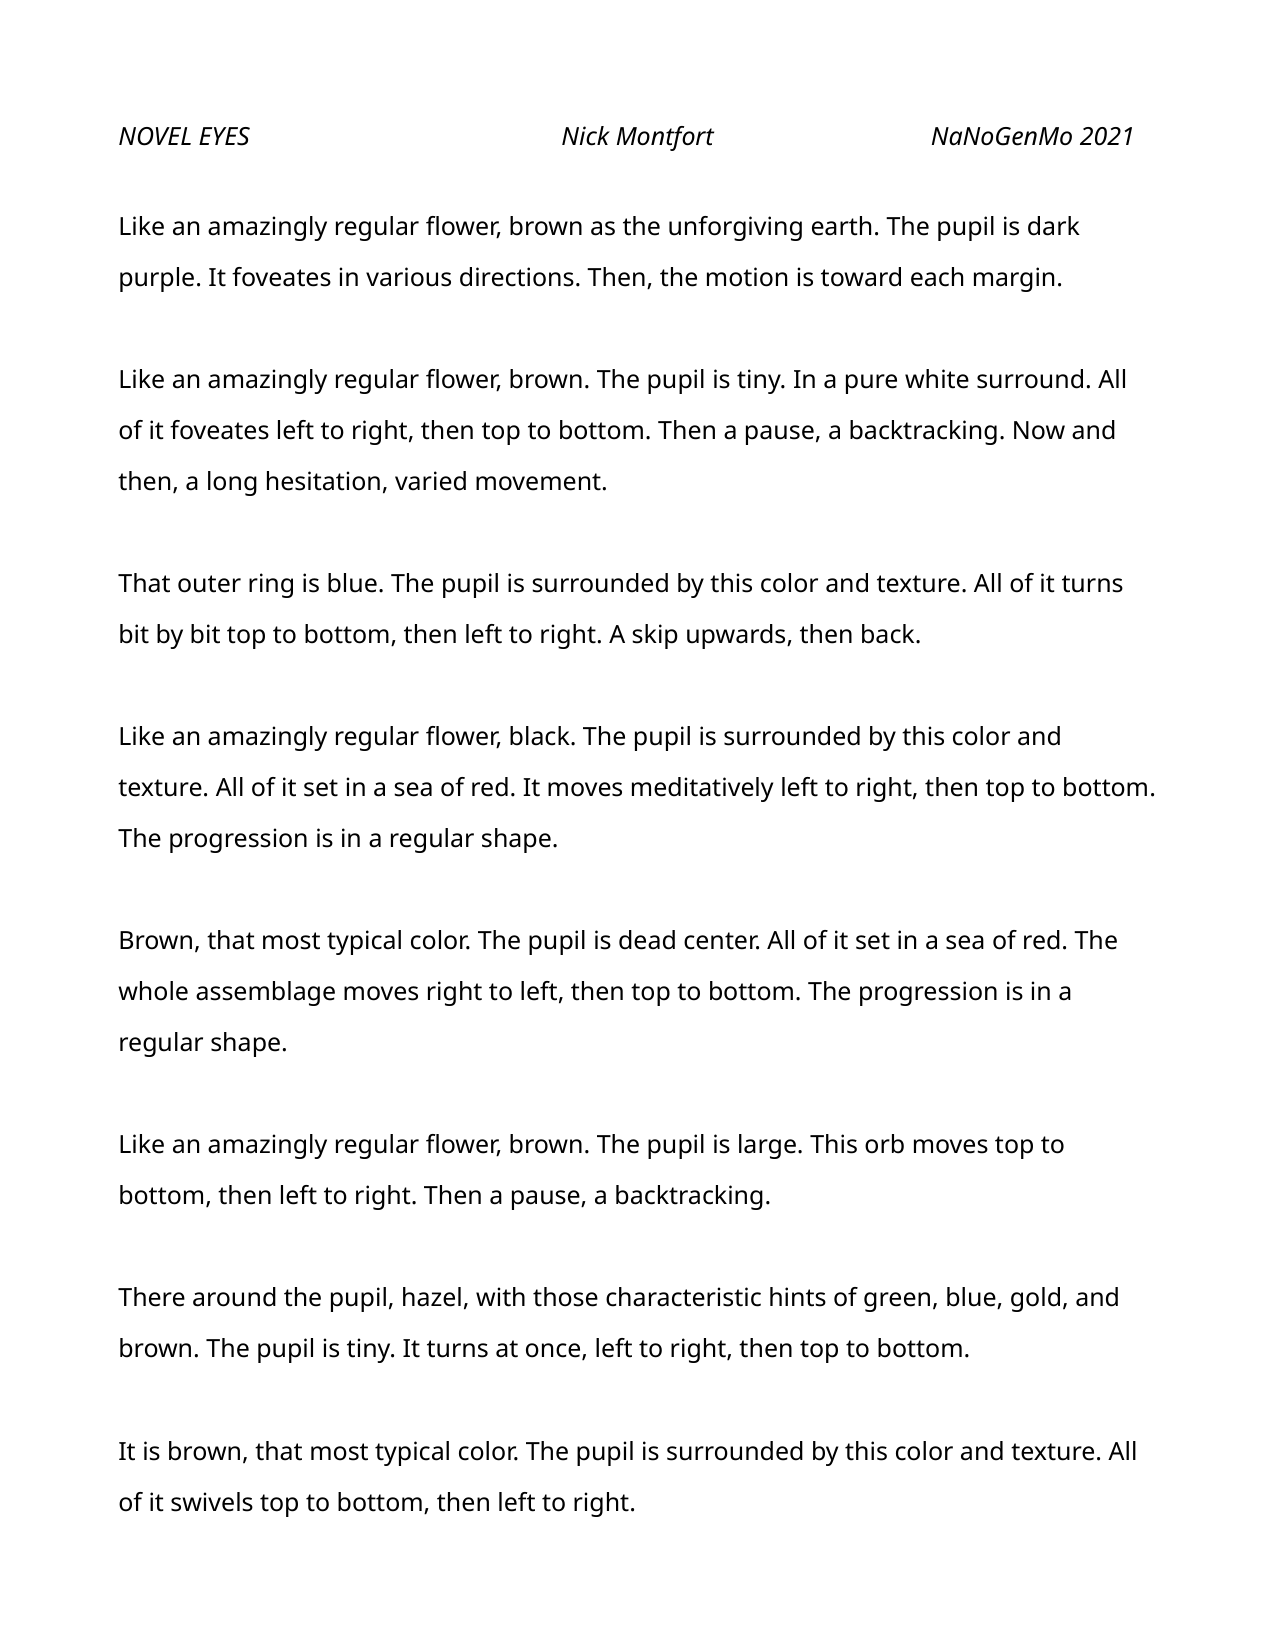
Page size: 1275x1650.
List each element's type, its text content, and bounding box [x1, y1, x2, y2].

text There around the pupil, hazel, with those characteristic hints of green, blue, gold, and brown. The pupil is tiny. It turns at once, left to right, then top to bottom. [118, 1280, 1157, 1365]
text Brown, that most typical color. The pupil is dead center. All of it set in a sea of red. The whole assemblage moves right to left, then top to bottom. The progression is in a regular shape. [118, 923, 1157, 1059]
text Like an amazingly regular flower, black. The pupil is surrounded by this color and texture. All of it set in a sea of red. It moves meditatively left to right, then top to bottom. The progression is in a regular shape. [118, 718, 1157, 855]
text Like an amazingly regular flower, brown. The pupil is large. This orb moves top to bottom, then left to right. Then a pause, a backtracking. [118, 1127, 1157, 1212]
text Like an amazingly regular flower, brown as the unforgiving earth. The pupil is dark purple. It foveates in various directions. Then, the motion is toward each margin. [118, 208, 1157, 293]
text Like an amazingly regular flower, brown. The pupil is tiny. In a pure white surround. All of it foveates left to right, then top to bottom. Then a pause, a backtracking. Now and then, a long hesitation, varied movement. [118, 361, 1157, 497]
text That outer ring is blue. The pupil is surrounded by this color and texture. All of it turns bit by bit top to bottom, then left to right. A skip upwards, then back. [118, 565, 1157, 651]
text It is brown, that most typical color. The pupil is surrounded by this color and texture. All of it swivels top to bottom, then left to right. [118, 1433, 1157, 1518]
